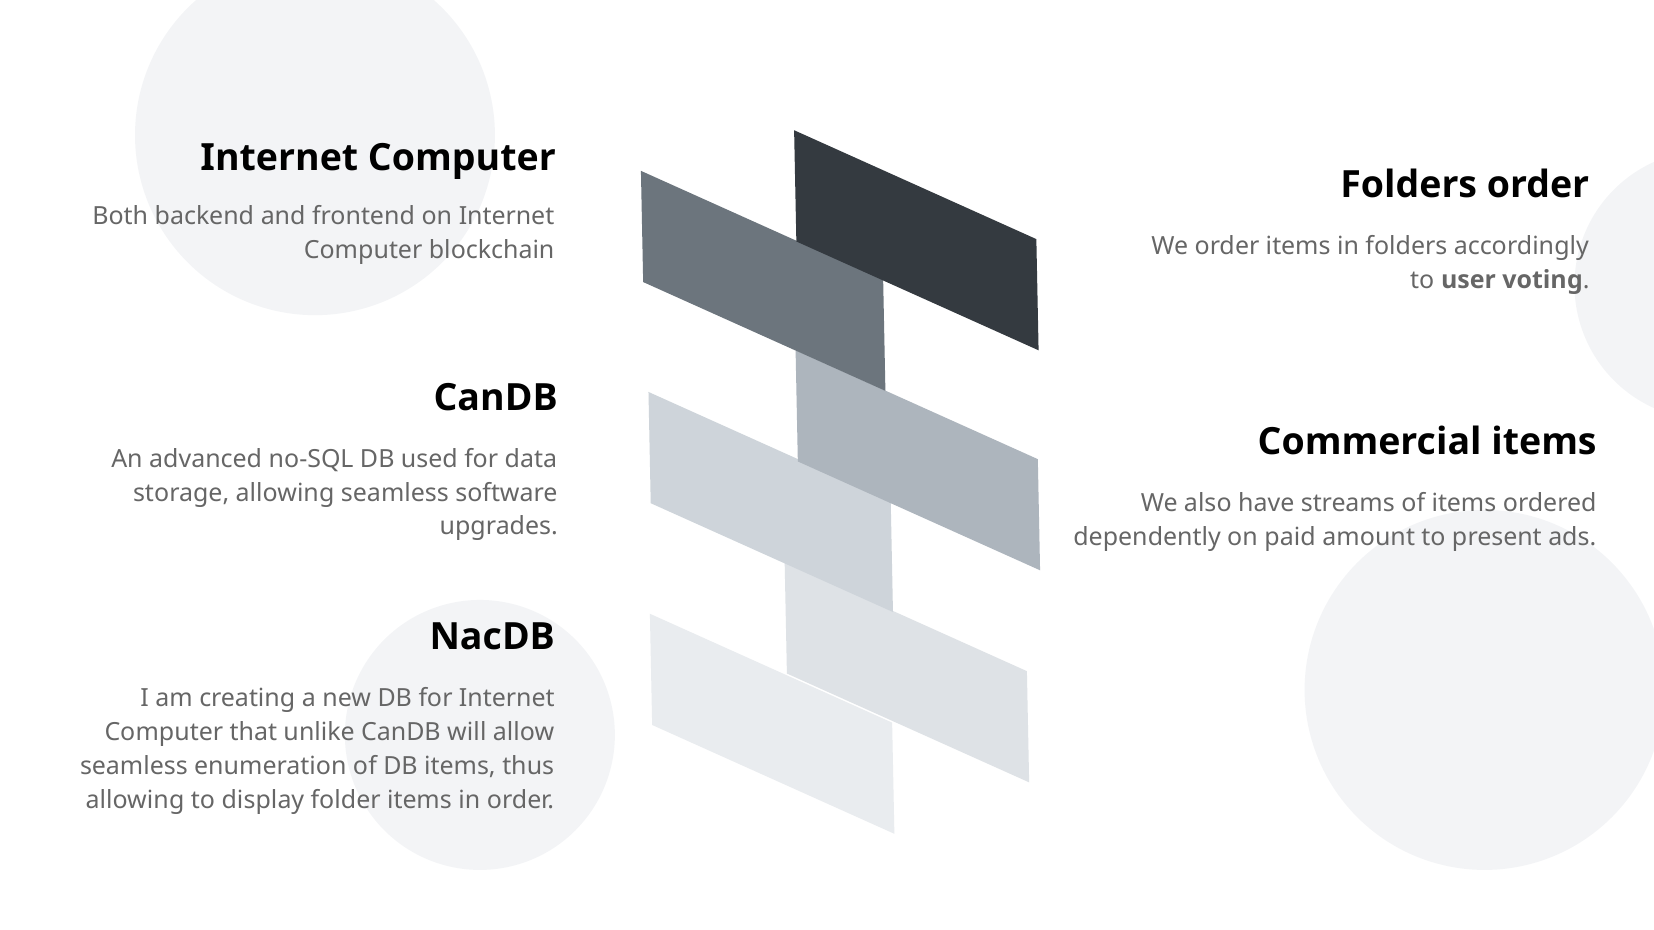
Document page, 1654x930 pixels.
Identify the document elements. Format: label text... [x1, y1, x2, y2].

text_box I am creating a new DB for Internet Computer that unlike CanDB will allow seamless enumeration of DB items, thus allowing to display folder items in order. [14, 672, 570, 823]
text_box CanDB [242, 362, 573, 429]
text_box We order items in folders accordingly to user voting. [1124, 220, 1605, 343]
text_box NacDB [239, 602, 570, 668]
text_box Folders order [1274, 149, 1605, 216]
text_box We also have streams of items ordered dependently on paid amount to present ads. [1057, 477, 1612, 600]
text_box Commercial items [1199, 407, 1612, 473]
text_box An advanced no-SQL DB used for data storage, allowing seamless software upgrades. [17, 432, 573, 607]
text_box Internet Computer [113, 123, 571, 190]
text_box Both backend and frontend on Internet Computer blockchain [14, 190, 570, 313]
